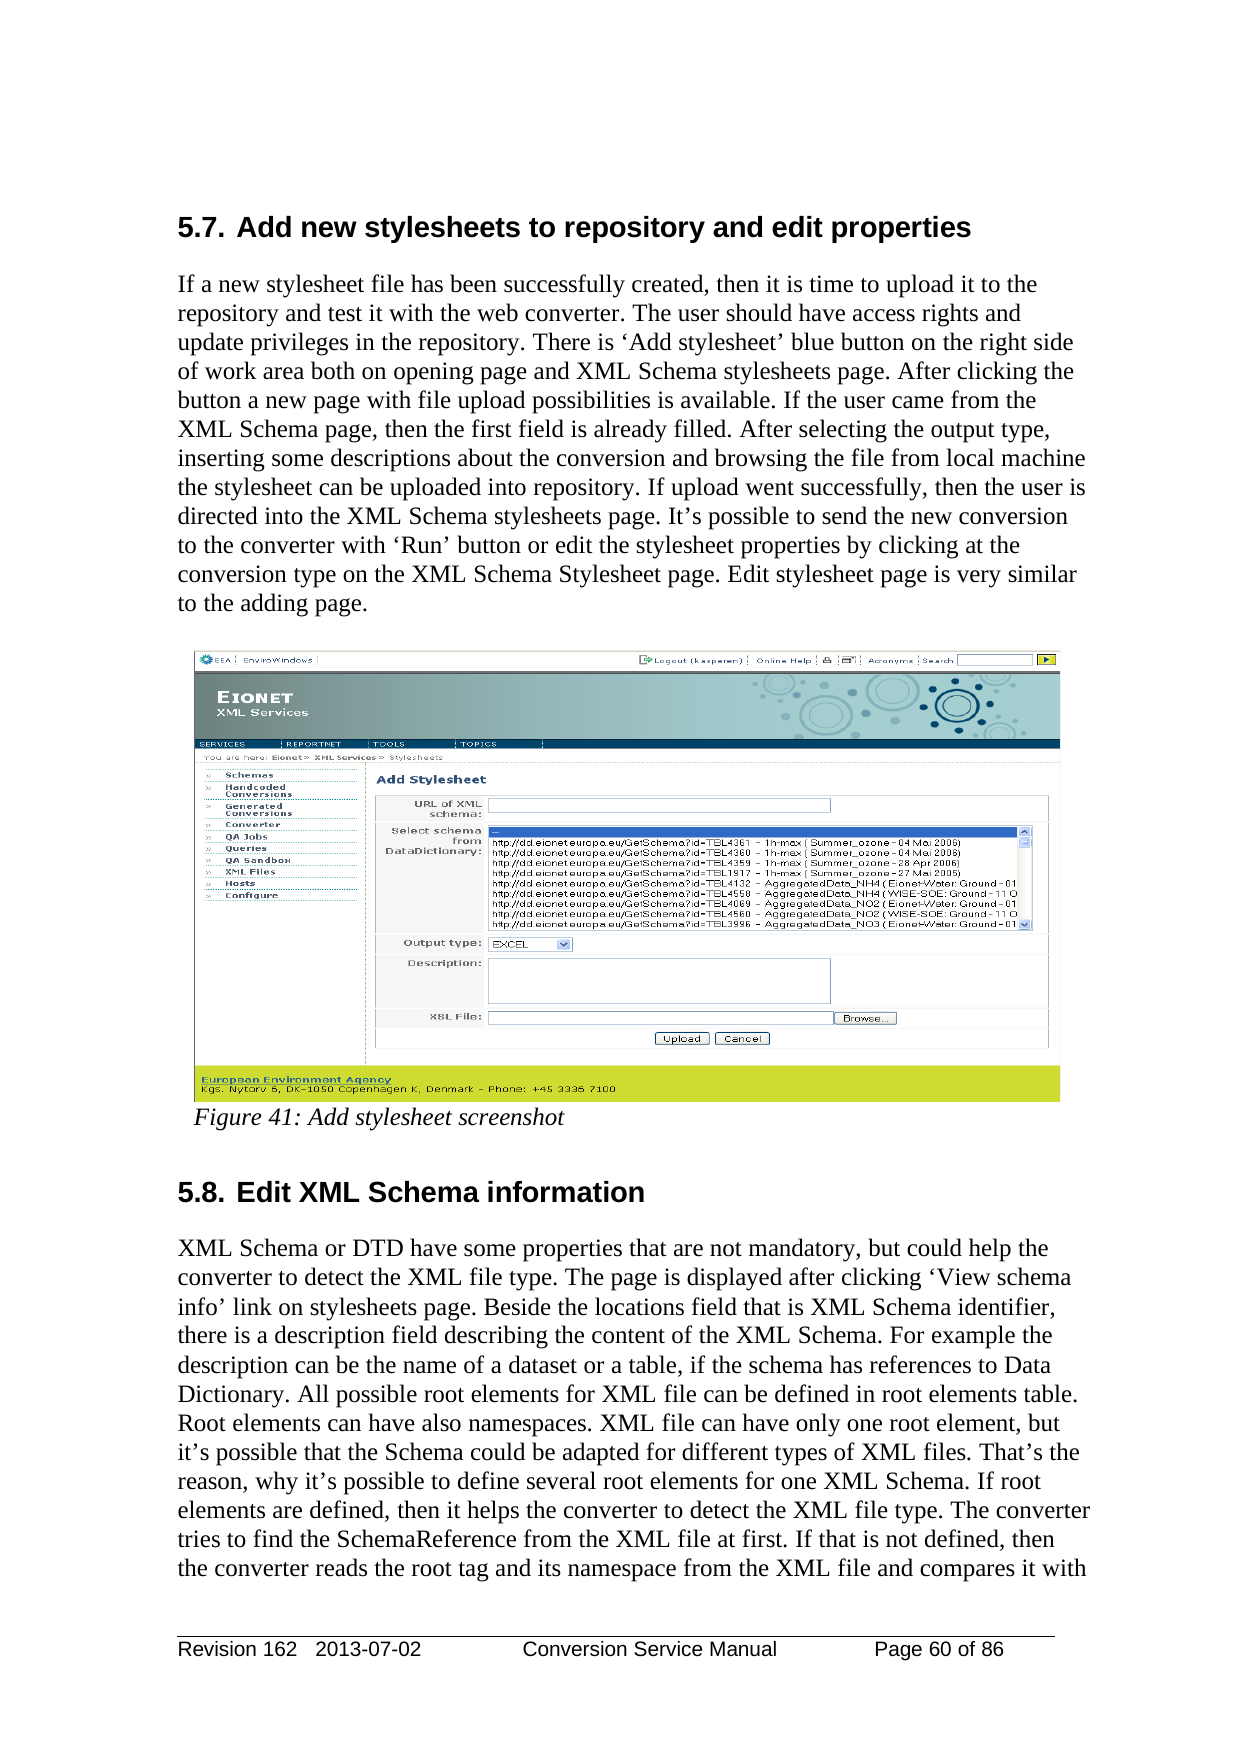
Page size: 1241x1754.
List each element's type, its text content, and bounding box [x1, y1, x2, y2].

text XML Schema or DTD have some properties that are not mandatory, but could help the converter to detect the XML file type. The page is displayed after clicking ‘View schema info’ link on stylesheets page. Beside the locations field that is XML Schema identifier, there is a description field describing the content of the XML Schema. For example the description can be the name of a dataset or a table, if the schema has references to Data Dictionary. All possible root elements for XML file can be defined in root elements table. Root elements can have also namespaces. XML file can have only one root element, but it’s possible that the Schema could be adapted for different types of XML files. That’s the reason, why it’s possible to define several root elements for one XML Schema. If root elements are defined, then it helps the converter to detect the XML file type. The converter tries to find the SchemaReference from the XML file at first. If that is not defined, then the converter reads the root tag and its namespace from the XML file and compares it with [177, 1233, 1092, 1582]
text If a new stylesheet file has been successfully created, then it is time to upload it to the repository and test it with the web converter. The user should have access rights and update privileges in the repository. There is ‘Add stylesheet’ blue button on the right side of work area both on opening page and XML Schema stylesheets page. After clicking the button a new page with file upload possibilities is available. If the user came from the XML Schema page, then the first field is already filled. After selecting the output type, inserting some descriptions about the conversion and browsing the file from local machine the stylesheet can be uploaded into repository. If upload went successfully, then the user is directed into the XML Schema stylesheets page. It’s possible to send the new conversion to the converter with ‘Run’ button or edit the stylesheet properties by clicking at the conversion type on the XML Schema Stylesheet page. Edit stylesheet page is very similar to the adding page. [177, 268, 1092, 617]
subtitle Add new stylesheets to repository and edit properties [177, 210, 1092, 244]
text Figure 41: Add stylesheet screenshot [194, 1102, 1060, 1131]
subtitle Edit XML Schema information [177, 1175, 1092, 1208]
